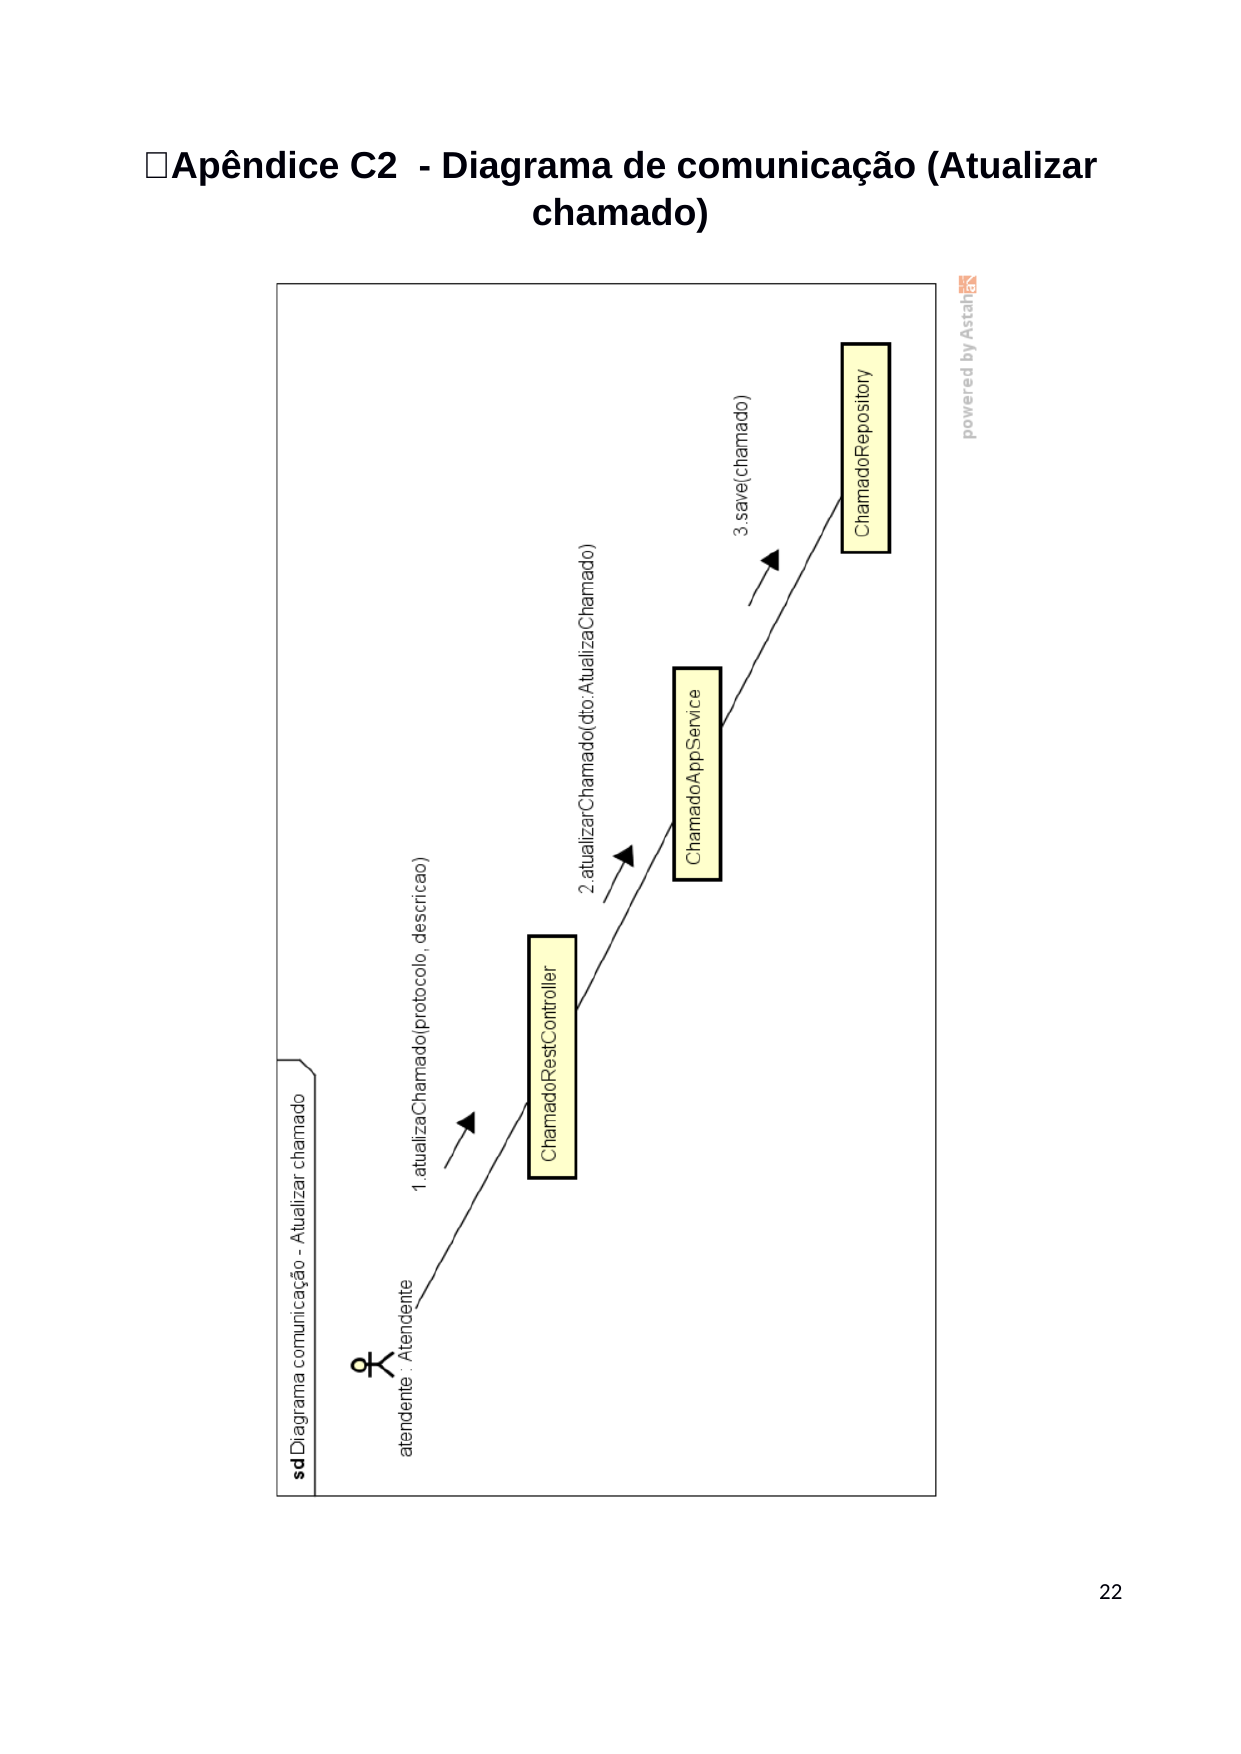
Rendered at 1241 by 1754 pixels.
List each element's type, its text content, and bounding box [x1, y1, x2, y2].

subtitle Apêndice C2 - Diagrama de comunicação (Atualizar chamado) [118, 143, 1122, 233]
picture [261, 271, 981, 1511]
